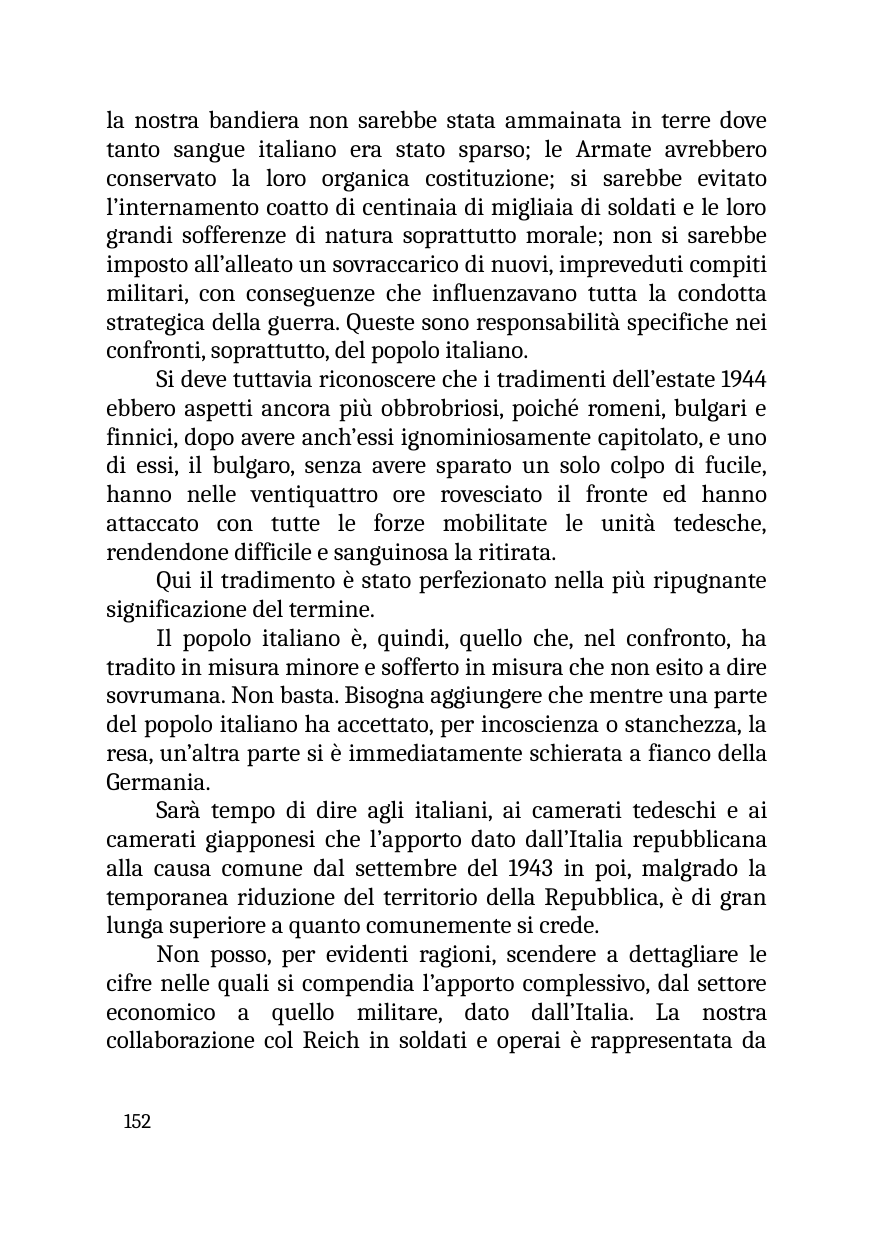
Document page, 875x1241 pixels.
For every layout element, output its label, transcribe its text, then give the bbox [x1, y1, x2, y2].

text Il popolo italiano è, quindi, quello che, nel confronto, ha tradito in misura minore e sofferto in misura che non esito a dire sovrumana. Non basta. Bisogna aggiungere che mentre una parte del popolo italiano ha accettato, per incoscienza o stanchezza, la resa, un’altra parte si è immediatamente schierata a fianco della Germania. [106, 624, 768, 796]
text Sarà tempo di dire agli italiani, ai camerati tedeschi e ai camerati giapponesi che l’apporto dato dall’Italia repubblicana alla causa comune dal settembre del 1943 in poi, malgrado la temporanea riduzione del territorio della Repubblica, è di gran lunga superiore a quanto comunemente si crede. [106, 796, 768, 940]
text Non posso, per evidenti ragioni, scendere a dettagliare le cifre nelle quali si compendia l’apporto complessivo, dal settore economico a quello militare, dato dall’Italia. La nostra collaborazione col Reich in soldati e operai è rappresentata da [106, 940, 768, 1055]
text la nostra bandiera non sarebbe stata ammainata in terre dove tanto sangue italiano era stato sparso; le Armate avrebbero conservato la loro organica costituzione; si sarebbe evitato l’internamento coatto di centinaia di migliaia di soldati e le loro grandi sofferenze di natura soprattutto morale; non si sarebbe imposto all’alleato un sovraccarico di nuovi, impreveduti compiti militari, con conseguenze che influenzavano tutta la condotta strategica della guerra. Queste sono responsabilità specifiche nei confronti, soprattutto, del popolo italiano. [106, 106, 768, 365]
text Qui il tradimento è stato perfezionato nella più ripugnante significazione del termine. [106, 566, 768, 624]
text Si deve tuttavia riconoscere che i tradimenti dell’estate 1944 ebbero aspetti ancora più obbrobriosi, poiché romeni, bulgari e finnici, dopo avere anch’essi ignominiosamente capitolato, e uno di essi, il bulgaro, senza avere sparato un solo colpo di fucile, hanno nelle ventiquattro ore rovesciato il fronte ed hanno attaccato con tutte le forze mobilitate le unità tedesche, rendendone difficile e sanguinosa la ritirata. [106, 365, 768, 566]
